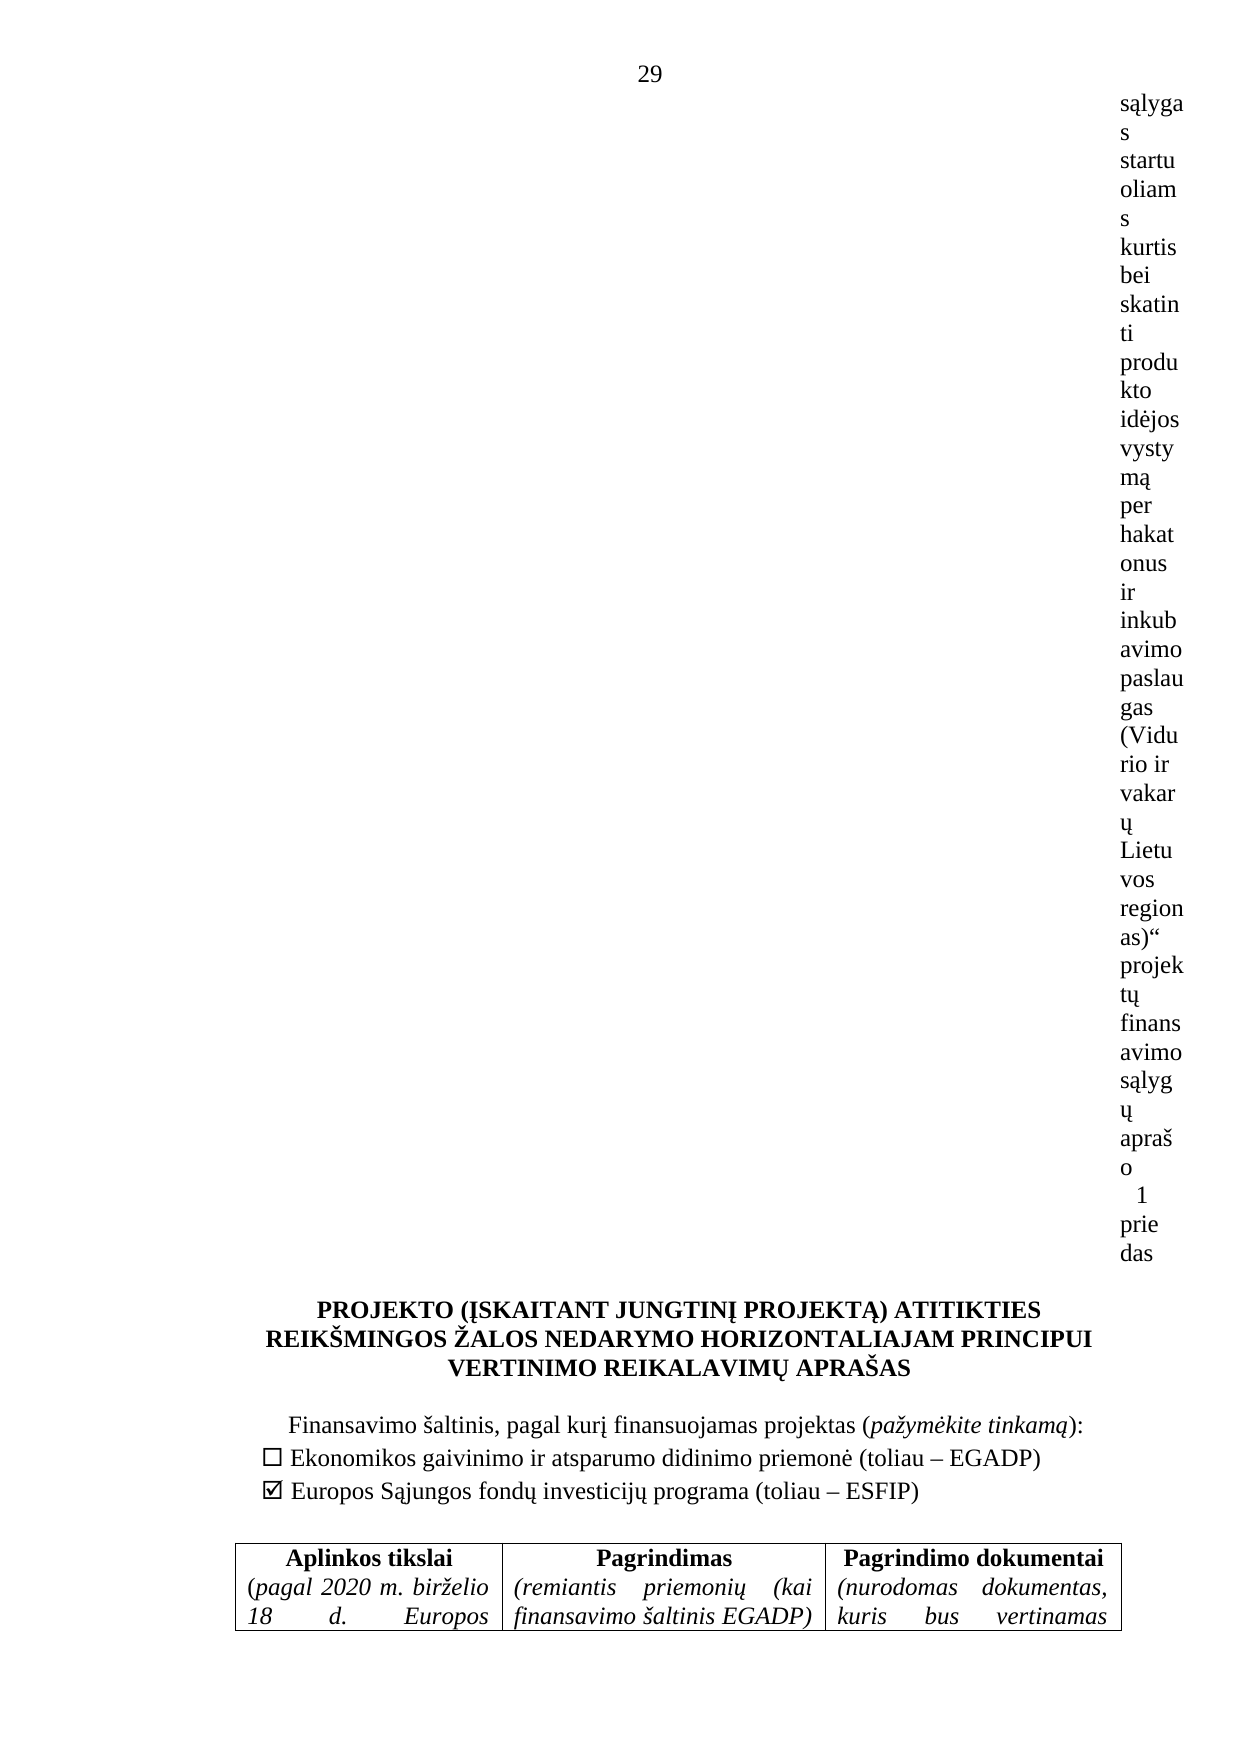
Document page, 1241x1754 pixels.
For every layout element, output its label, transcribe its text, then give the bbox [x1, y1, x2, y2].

table_header Pagrindimo dokumentai (nurodomas dokumentas, kuris bus vertinamas [826, 1544, 1121, 1630]
text PROJEKTO (ĮSKAITANT JUNGTINĮ PROJEKTĄ) ATITIKTIES REIKŠMINGOS ŽALOS NEDARYMO HORIZONTALIAJAM PRINCIPUI VERTINIMO REIKALAVIMŲ APRAŠAS [236, 1295, 1122, 1382]
text inkubavimo paslaugas (Vidurio ir vakarų Lietuvos regionas)“ [1120, 605, 1184, 950]
text 1 priedas [1120, 1180, 1168, 1267]
text projektų finansavimo sąlygų aprašo [1120, 950, 1184, 1180]
table_header Pagrindimas (remiantis priemonių (kai finansavimo šaltinis EGADP) [503, 1544, 825, 1630]
text  Ekonomikos gaivinimo ir atsparumo didinimo priemonė (toliau – EGADP) [236, 1443, 1122, 1472]
text Finansavimo šaltinis, pagal kurį finansuojamas projektas (pažymėkite tinkamą): [236, 1410, 1122, 1439]
text sąlygas startuoliams kurtis bei [1120, 88, 1184, 289]
text  Europos Sąjungos fondų investicijų programa (toliau – ESFIP) [236, 1476, 1122, 1505]
text skatinti produkto idėjos vystymą per hakatonus ir [1120, 289, 1184, 605]
table_header Aplinkos tikslai (pagal 2020 m. birželio 18 d. Europos [236, 1544, 502, 1630]
